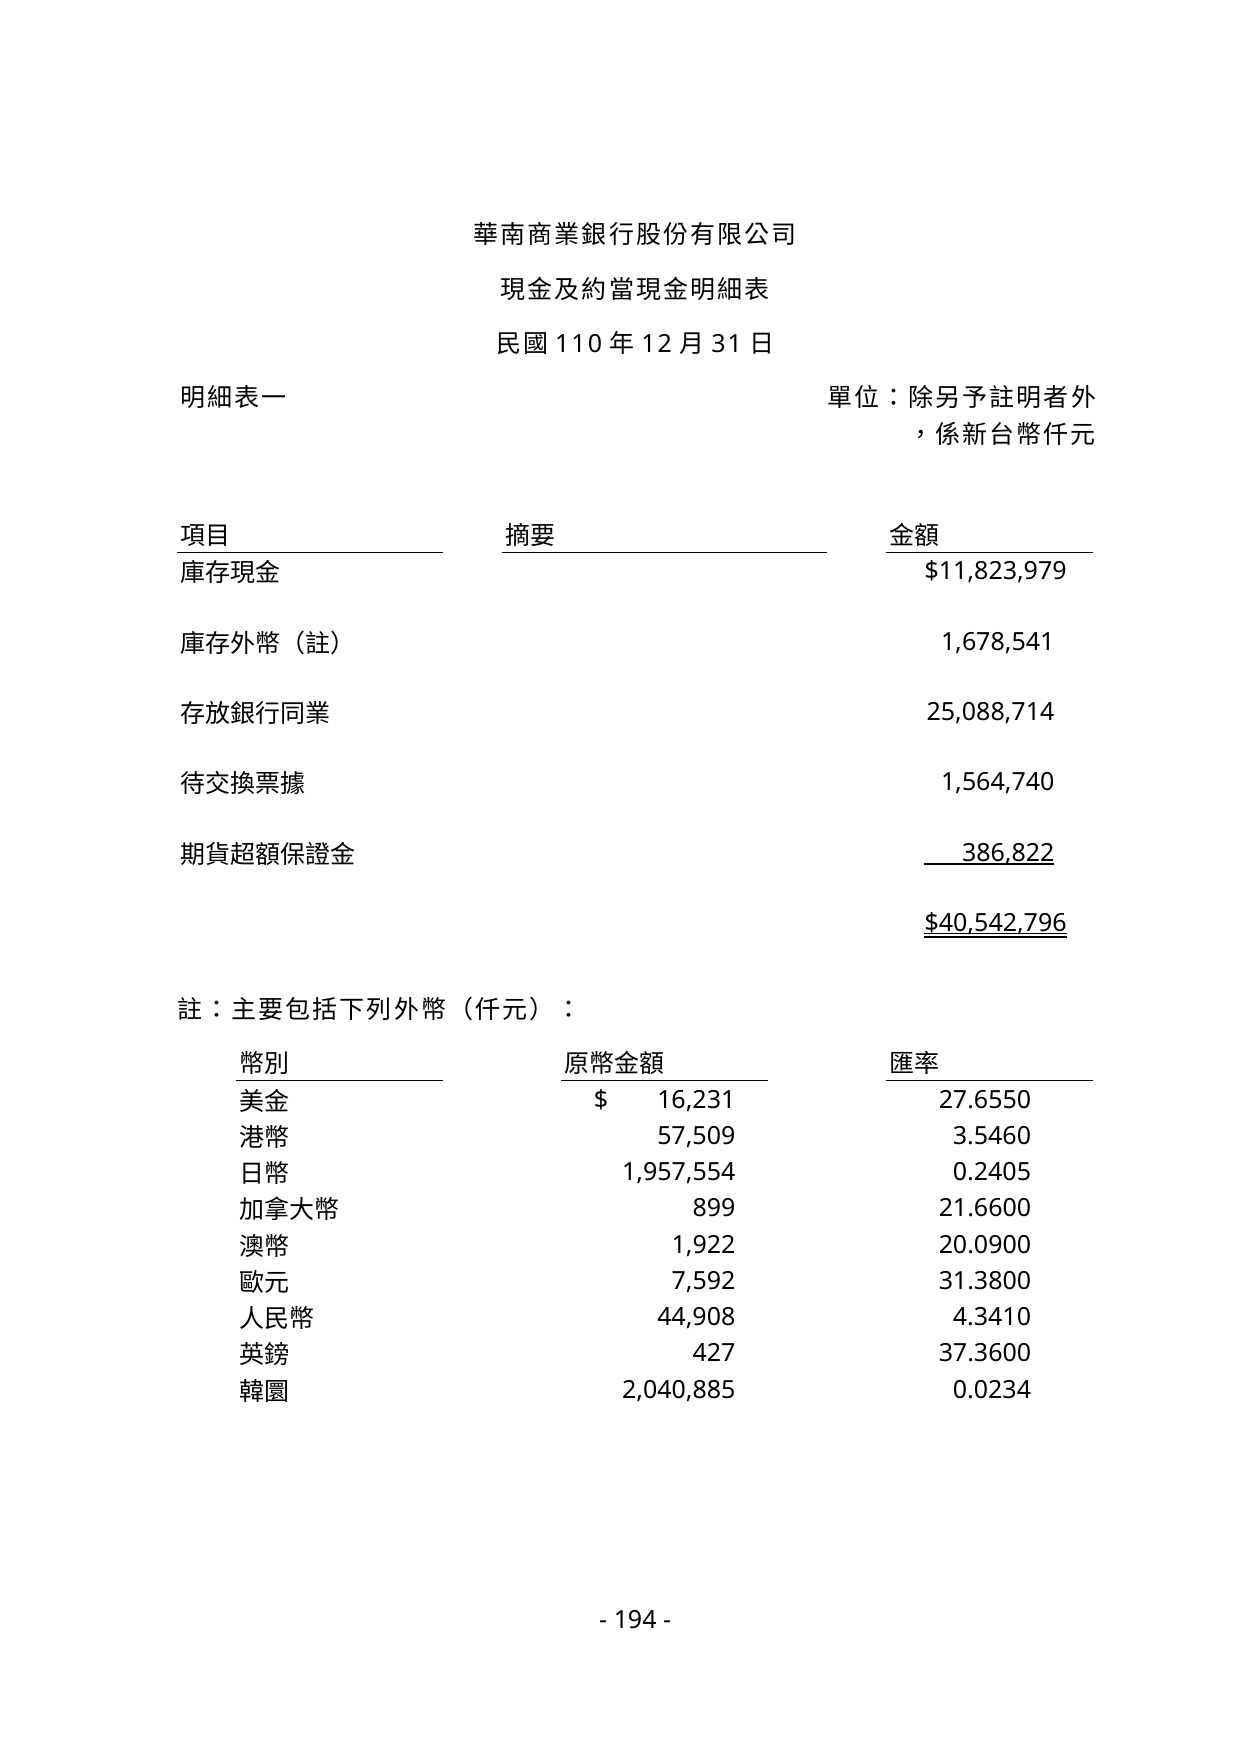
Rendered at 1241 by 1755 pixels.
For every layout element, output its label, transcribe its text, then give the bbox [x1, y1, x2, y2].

table_cell [177, 589, 443, 623]
table_cell 7,592 [561, 1263, 768, 1299]
table_cell 20.0900 [886, 1226, 1093, 1262]
table_cell 427 [561, 1335, 768, 1371]
table_cell 1,564,740 [886, 764, 1093, 800]
table_cell 2,040,885 [561, 1371, 768, 1407]
table_cell [177, 870, 443, 904]
table_cell [827, 694, 886, 730]
table_cell [768, 1299, 886, 1335]
table_cell 3.5460 [886, 1118, 1093, 1154]
table_cell [443, 694, 502, 730]
table_cell [502, 694, 827, 730]
table_cell [443, 660, 502, 693]
table_header 幣別 [236, 1044, 443, 1080]
table_cell [502, 730, 827, 764]
table_cell [443, 1080, 561, 1117]
table_cell [502, 589, 827, 623]
table_cell [827, 834, 886, 870]
table_header 匯率 [886, 1044, 1093, 1080]
table_cell [827, 589, 886, 623]
table_cell 美金 [236, 1081, 443, 1117]
table_cell [827, 905, 886, 938]
table_cell 386,822 [886, 834, 1093, 870]
table_cell [177, 800, 443, 834]
table_cell 21.6600 [886, 1190, 1093, 1226]
table_cell [886, 730, 1093, 764]
table_cell 44,908 [561, 1299, 768, 1335]
table_cell 庫存現金 [177, 553, 443, 589]
table_cell 899 [561, 1190, 768, 1226]
table_cell 日幣 [236, 1154, 443, 1190]
table_cell [177, 905, 443, 938]
table_cell 韓圜 [236, 1371, 443, 1407]
table_cell 0.0234 [886, 1371, 1093, 1407]
table_header [443, 1044, 561, 1080]
table_cell 57,509 [561, 1118, 768, 1154]
table_cell [768, 1190, 886, 1226]
table_cell [768, 1335, 886, 1371]
table_cell 0.2405 [886, 1154, 1093, 1190]
table_header 金額 [886, 516, 1093, 552]
text 註：主要包括下列外幣（仟元）： [177, 989, 1093, 1026]
table_cell [502, 905, 827, 938]
table_header 摘要 [502, 516, 827, 552]
table_cell 1,957,554 [561, 1154, 768, 1190]
text 現金及約當現金明細表 [177, 269, 1093, 305]
table_cell [827, 730, 886, 764]
table_cell [768, 1118, 886, 1154]
table_cell [768, 1080, 886, 1117]
table_cell 37.3600 [886, 1335, 1093, 1371]
table_cell [886, 660, 1093, 693]
table_cell [443, 1154, 561, 1190]
table_cell 1,922 [561, 1226, 768, 1262]
text 華南商業銀行股份有限公司 [177, 215, 1093, 251]
table_cell [502, 834, 827, 870]
table_cell [443, 589, 502, 623]
table_cell [443, 800, 502, 834]
table_cell 英鎊 [236, 1335, 443, 1371]
table_cell [443, 1226, 561, 1262]
table_cell 庫存外幣（註） [177, 623, 443, 659]
table_cell [886, 870, 1093, 904]
table_cell [502, 870, 827, 904]
table_cell 澳幣 [236, 1226, 443, 1262]
table_cell [443, 834, 502, 870]
table_cell 加拿大幣 [236, 1190, 443, 1226]
table_cell [886, 800, 1093, 834]
table_header 項目 [177, 516, 443, 552]
table_cell $ 11,823,979 [886, 553, 1093, 589]
table_cell [827, 552, 886, 589]
table_cell [443, 764, 502, 800]
table_cell [443, 623, 502, 659]
table_cell 25,088,714 [886, 694, 1093, 730]
table_cell [768, 1154, 886, 1190]
table_cell [443, 1371, 561, 1407]
table_cell [768, 1371, 886, 1407]
table_cell [886, 589, 1093, 623]
table_cell 1,678,541 [886, 623, 1093, 659]
table_header 明細表一 [177, 378, 638, 464]
table_cell 27.6550 [886, 1081, 1093, 1117]
table_cell [443, 1263, 561, 1299]
table_header 原幣金額 [561, 1044, 768, 1080]
table_cell [827, 623, 886, 659]
table_cell $ 16,231 [561, 1081, 768, 1117]
table_cell [443, 1299, 561, 1335]
table_cell [827, 870, 886, 904]
table_cell [768, 1226, 886, 1262]
table_cell [502, 553, 827, 589]
table_cell [177, 660, 443, 693]
table_cell 期貨超額保證金 [177, 834, 443, 870]
table_header 單位：除另予註明者外 ，係新台幣仟元 [638, 378, 1099, 464]
table_cell 待交換票據 [177, 764, 443, 800]
table_header [768, 1044, 886, 1080]
table_cell 歐元 [236, 1263, 443, 1299]
table_cell 港幣 [236, 1118, 443, 1154]
table_cell [827, 660, 886, 693]
text 民國110年12月31日 [177, 323, 1093, 360]
table_cell [443, 1335, 561, 1371]
table_cell $ 40,542,796 [886, 905, 1093, 938]
table_header [443, 516, 502, 552]
table_cell [443, 1118, 561, 1154]
table_cell [443, 870, 502, 904]
table_header [827, 516, 886, 552]
table_cell 31.3800 [886, 1263, 1093, 1299]
table_cell [502, 800, 827, 834]
table_cell 存放銀行同業 [177, 694, 443, 730]
table_cell 人民幣 [236, 1299, 443, 1335]
table_cell 4.3410 [886, 1299, 1093, 1335]
table_cell [177, 730, 443, 764]
table_cell [443, 905, 502, 938]
table_cell [502, 660, 827, 693]
table_cell [443, 730, 502, 764]
table_cell [827, 800, 886, 834]
table_cell [443, 552, 502, 589]
table_cell [502, 764, 827, 800]
table_cell [502, 623, 827, 659]
table_cell [443, 1190, 561, 1226]
table_cell [768, 1263, 886, 1299]
table_cell [827, 764, 886, 800]
